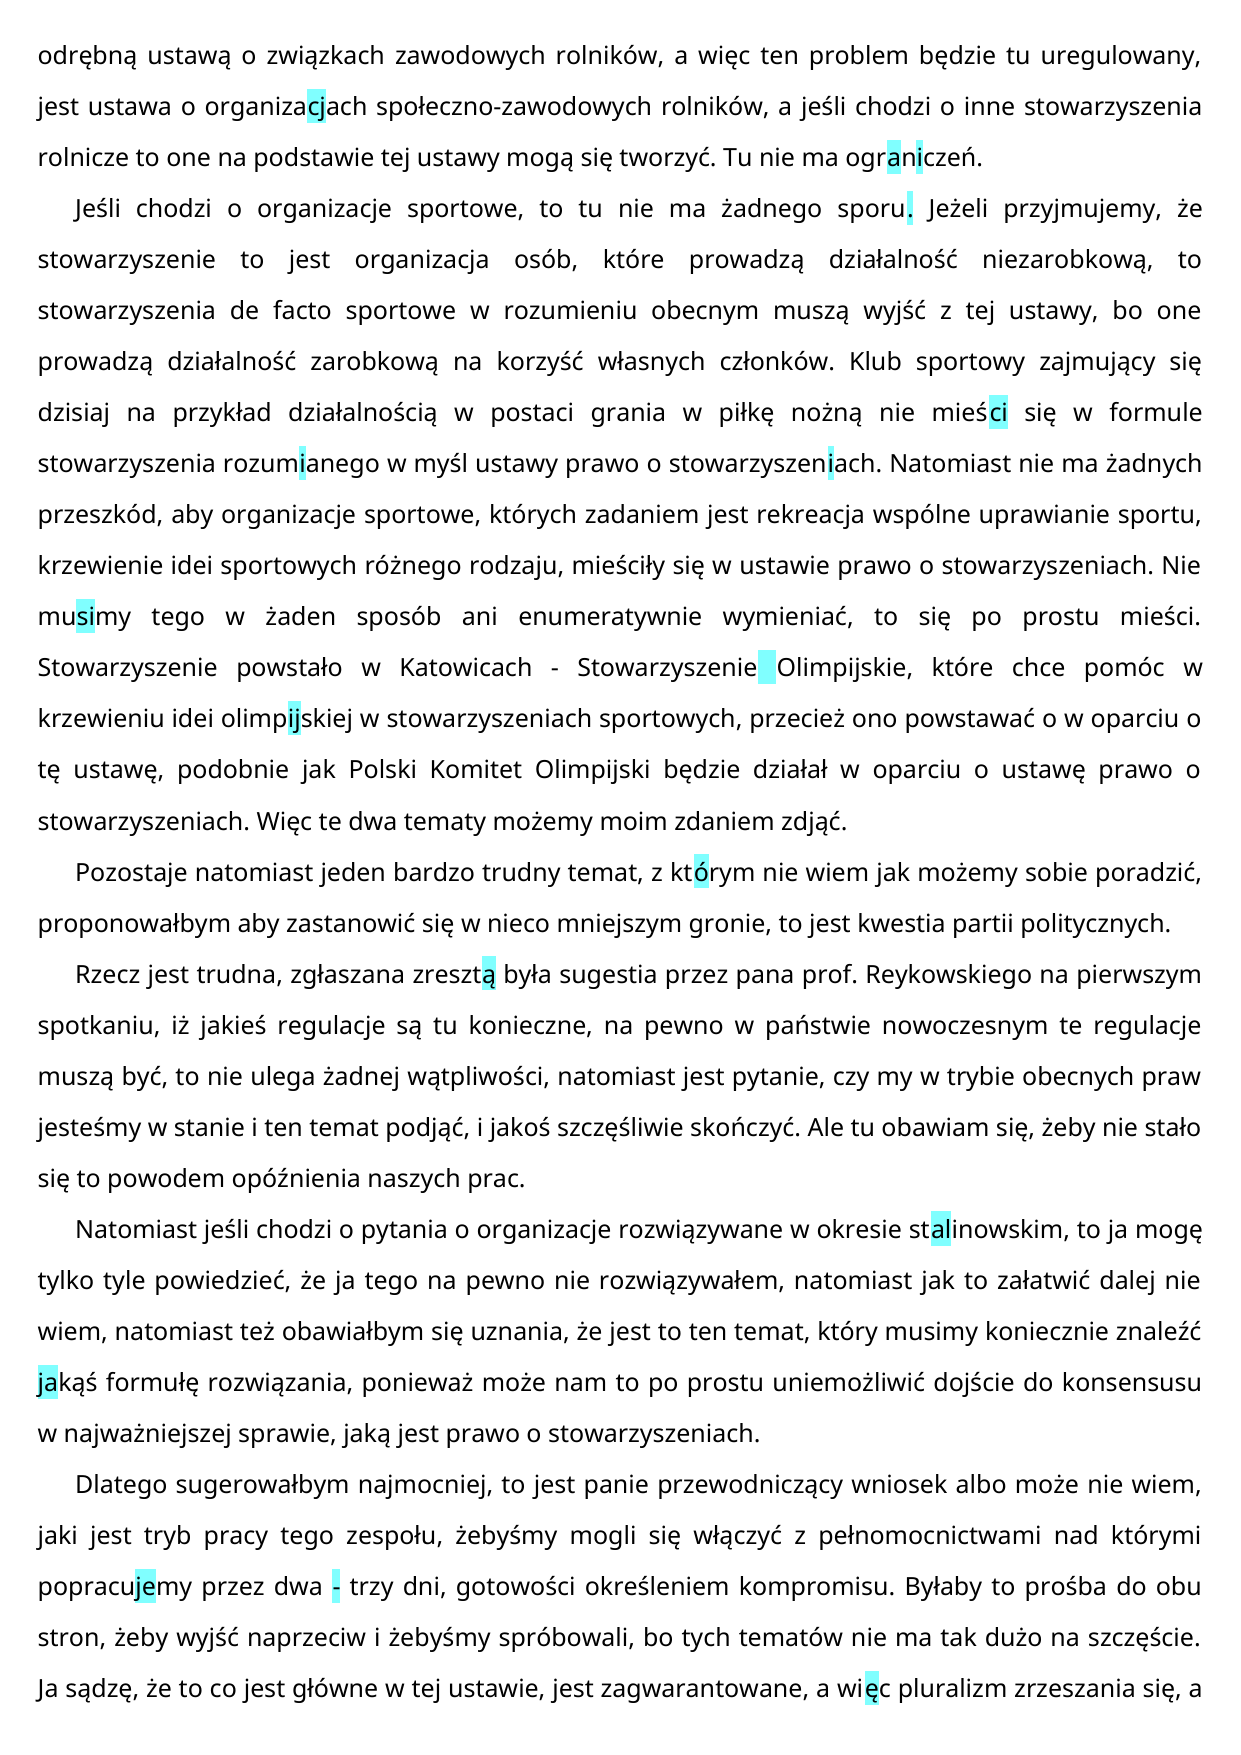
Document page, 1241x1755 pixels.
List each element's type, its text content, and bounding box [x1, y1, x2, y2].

text Jeśli chodzi o organizacje sportowe, to tu nie ma żadnego sporu. Jeżeli przyjmujemy, że stowarzyszenie to jest organizacja osób, które prowadzą działalność niezarobkową, to stowarzyszenia de facto sportowe w rozumieniu obecnym muszą wyjść z tej ustawy, bo one prowadzą działalność zarobkową na korzyść własnych członków. Klub sportowy zajmujący się dzisiaj na przykład działalnością w postaci grania w piłkę nożną nie mieści się w formule stowarzyszenia rozumianego w myśl ustawy prawo o stowarzyszeniach. Natomiast nie ma żadnych przeszkód, aby organizacje sportowe, których zadaniem jest rekreacja wspólne uprawianie sportu, krzewienie idei sportowych różnego rodzaju, mieściły się w ustawie prawo o stowarzyszeniach. Nie musimy tego w żaden sposób ani enumeratywnie wymieniać, to się po prostu mieści. Stowarzyszenie powstało w Katowicach - Stowarzyszenie Olimpijskie, które chce pomóc w krzewieniu idei olimpijskiej w stowarzyszeniach sportowych, przecież ono powstawać o w oparciu o tę ustawę, podobnie jak Polski Komitet Olimpijski będzie działał w oparciu o ustawę prawo o stowarzyszeniach. Więc te dwa tematy możemy moim zdaniem zdjąć. [37, 191, 1203, 837]
text odrębną ustawą o związkach zawodowych rolników, a więc ten problem będzie tu uregulowany, jest ustawa o organizacjach społeczno-zawodowych rolników, a jeśli chodzi o inne stowarzyszenia rolnicze to one na podstawie tej ustawy mogą się tworzyć. Tu nie ma ograniczeń. [37, 37, 1203, 174]
text Pozostaje natomiast jeden bardzo trudny temat, z którym nie wiem jak możemy sobie poradzić, proponowałbym aby zastanowić się w nieco mniejszym gronie, to jest kwestia partii politycznych. [37, 854, 1203, 939]
text Natomiast jeśli chodzi o pytania o organizacje rozwiązywane w okresie stalinowskim, to ja mogę tylko tyle powiedzieć, że ja tego na pewno nie rozwiązywałem, natomiast jak to załatwić dalej nie wiem, natomiast też obawiałbym się uznania, że jest to ten temat, który musimy koniecznie znaleźć jakąś formułę rozwiązania, ponieważ może nam to po prostu uniemożliwić dojście do konsensusu w najważniejszej sprawie, jaką jest prawo o stowarzyszeniach. [37, 1211, 1203, 1450]
text Dlatego sugerowałbym najmocniej, to jest panie przewodniczący wniosek albo może nie wiem, jaki jest tryb pracy tego zespołu, żebyśmy mogli się włączyć z pełnomocnictwami nad którymi popracujemy przez dwa - trzy dni, gotowości określeniem kompromisu. Byłaby to prośba do obu stron, żeby wyjść naprzeciw i żebyśmy spróbowali, bo tych tematów nie ma tak dużo na szczęście. Ja sądzę, że to co jest główne w tej ustawie, jest zagwarantowane, a więc pluralizm zrzeszania się, a [37, 1467, 1203, 1705]
text Rzecz jest trudna, zgłaszana zresztą była sugestia przez pana prof. Reykowskiego na pierwszym spotkaniu, iż jakieś regulacje są tu konieczne, na pewno w państwie nowoczesnym te regulacje muszą być, to nie ulega żadnej wątpliwości, natomiast jest pytanie, czy my w trybie obecnych praw jesteśmy w stanie i ten temat podjąć, i jakoś szczęśliwie skończyć. Ale tu obawiam się, żeby nie stało się to powodem opóźnienia naszych prac. [37, 956, 1203, 1194]
